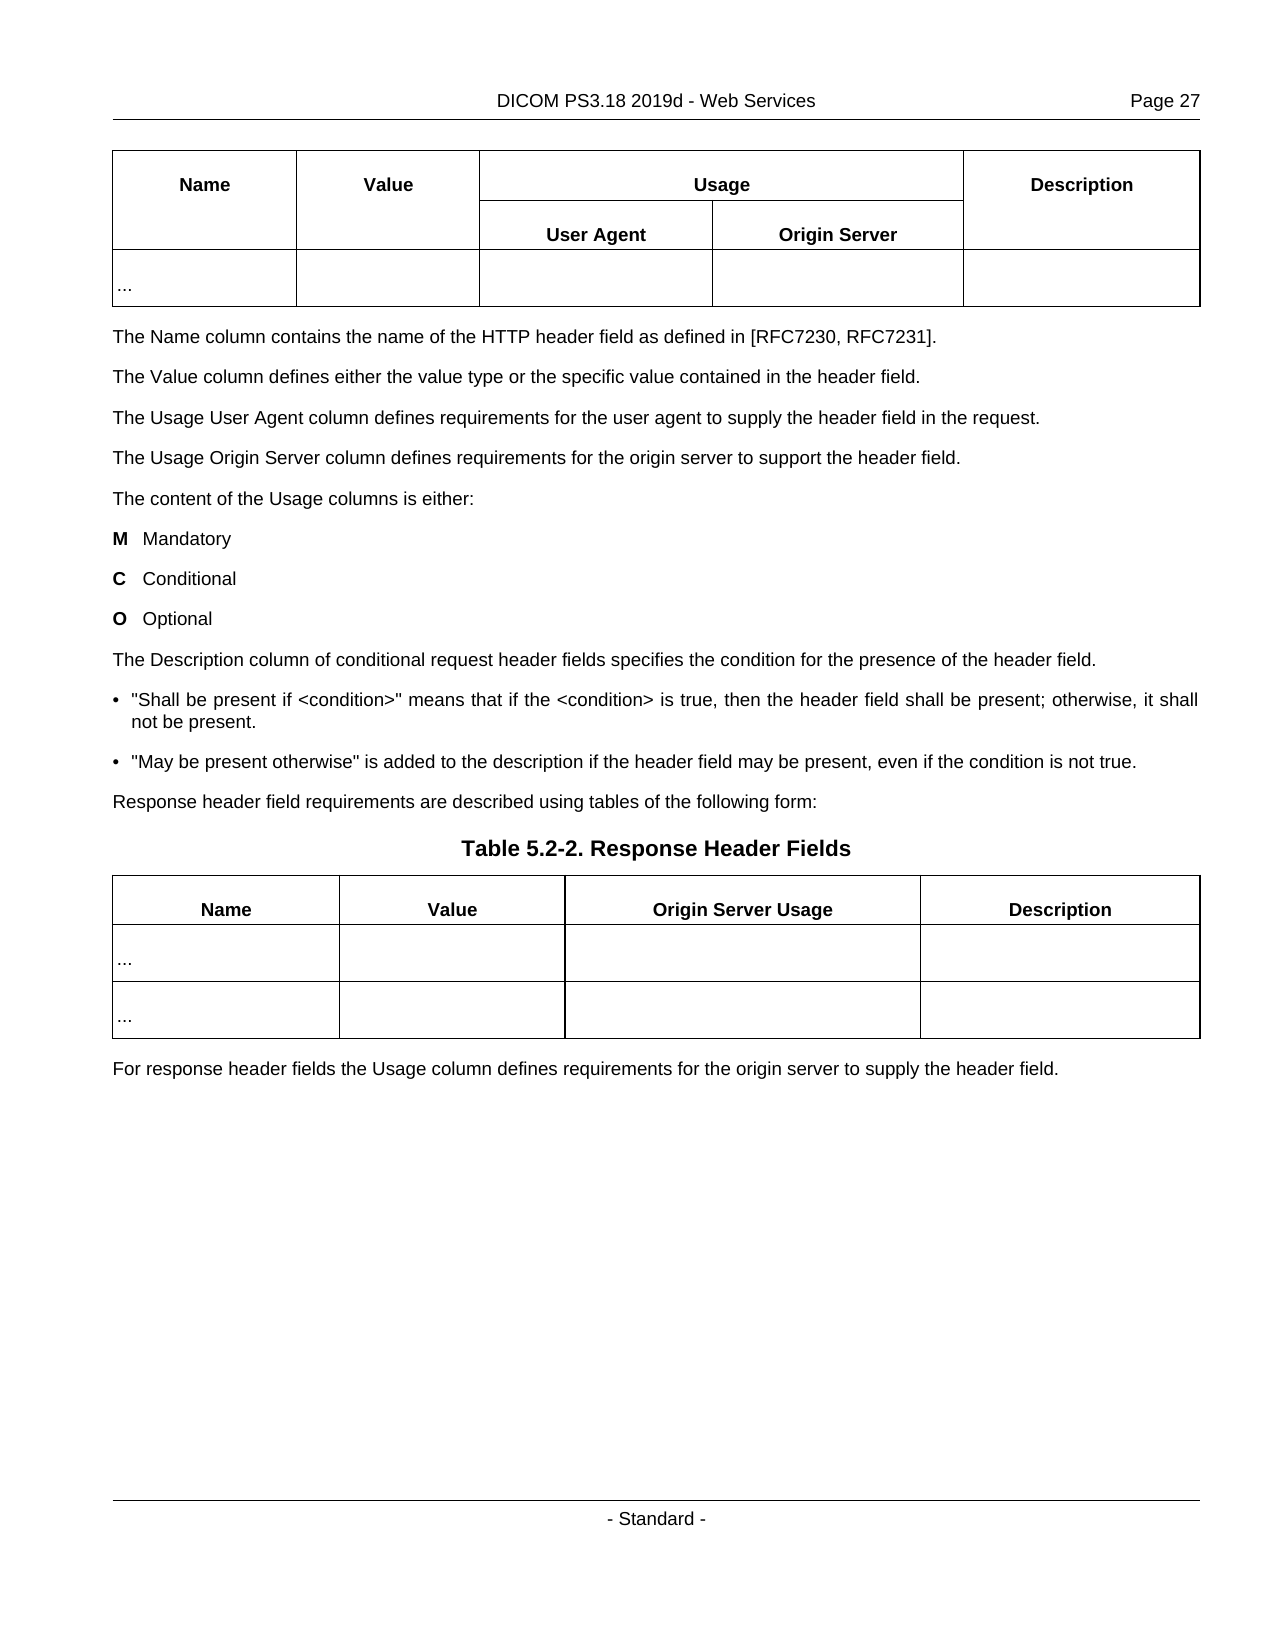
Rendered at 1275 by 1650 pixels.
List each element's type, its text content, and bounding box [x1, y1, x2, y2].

text M Mandatory [112, 528, 1200, 549]
table_cell [566, 925, 920, 981]
text The content of the Usage columns is either: [112, 487, 1200, 509]
table_cell [921, 982, 1199, 1038]
table_cell [340, 982, 564, 1038]
table_header Usage [480, 151, 963, 200]
text O Optional [112, 608, 1200, 630]
table_cell [340, 925, 564, 981]
text Response header field requirements are described using tables of the following form: [112, 791, 1200, 813]
table_header Origin Server Usage [566, 876, 920, 924]
table_header Name [113, 151, 296, 249]
table_header Description [921, 876, 1199, 924]
table_cell User Agent [480, 201, 712, 249]
text Table 5.2-2. Response Header Fields [112, 835, 1200, 861]
text The Usage User Agent column defines requirements for the user agent to supply the header field in the request. [112, 407, 1200, 428]
table_header Description [964, 151, 1199, 249]
table_cell [713, 250, 963, 306]
text • "May be present otherwise" is added to the description if the header field may be present, even if the condition is not true. [112, 751, 1200, 772]
text The Description column of conditional request header fields specifies the condition for the presence of the header field. [112, 648, 1200, 670]
text For response header fields the Usage column defines requirements for the origin server to supply the header field. [112, 1058, 1200, 1079]
table_cell [921, 925, 1199, 981]
table_header Name [113, 876, 339, 924]
table_cell ... [113, 925, 339, 981]
table_header Value [297, 151, 479, 249]
text C Conditional [112, 568, 1200, 589]
text The Name column contains the name of the HTTP header field as defined in [RFC7230, RFC7231]. [112, 326, 1200, 348]
text The Usage Origin Server column defines requirements for the origin server to support the header field. [112, 447, 1200, 468]
text • "Shall be present if <condition>" means that if the <condition> is true, then the header field shall be present; otherwise, it shall not be present. [112, 689, 1200, 732]
table_cell [964, 250, 1199, 306]
text The Value column defines either the value type or the specific value contained in the header field. [112, 366, 1200, 388]
table_cell [480, 250, 712, 306]
table_cell Origin Server [713, 201, 963, 249]
table_cell ... [113, 250, 296, 306]
table_header Value [340, 876, 564, 924]
table_cell [297, 250, 479, 306]
table_cell [566, 982, 920, 1038]
table_cell ... [113, 982, 339, 1038]
